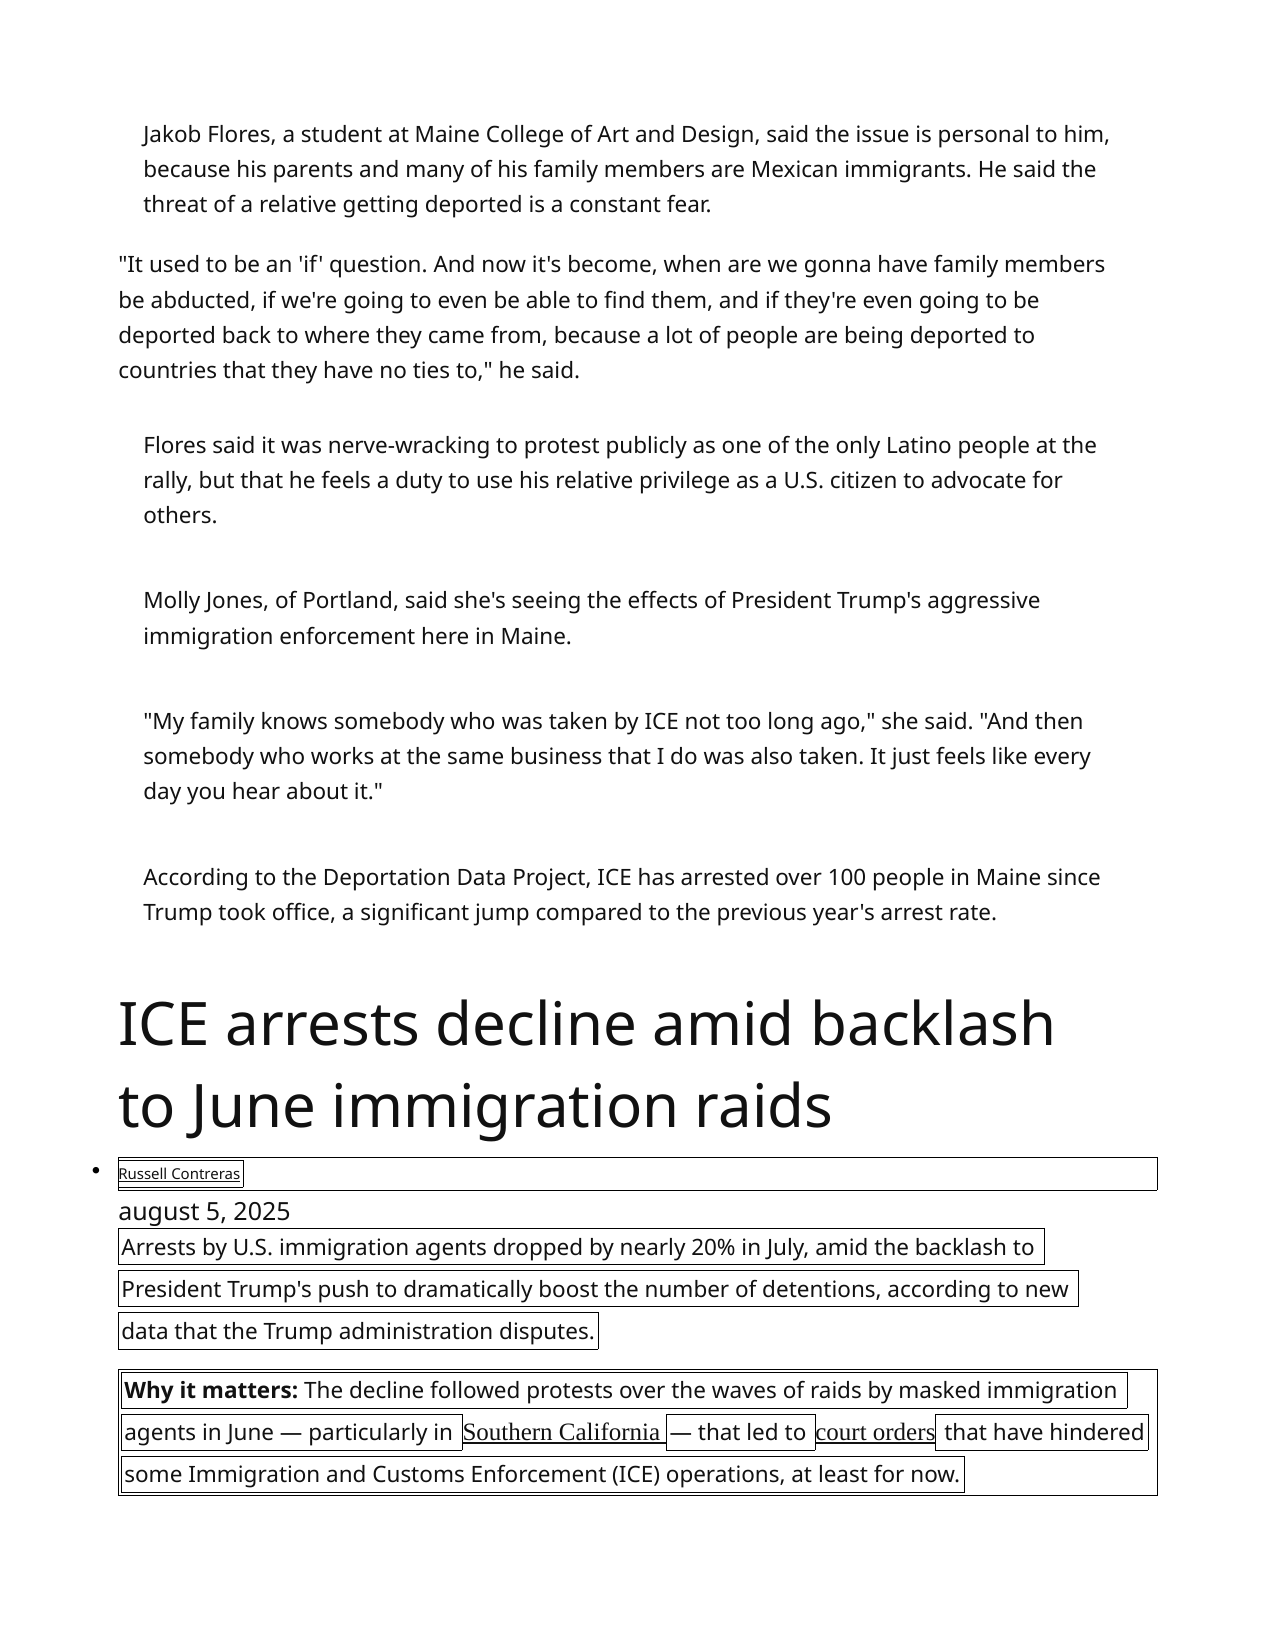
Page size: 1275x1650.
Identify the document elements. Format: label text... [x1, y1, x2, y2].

text "It used to be an 'if' question. And now it's become, when are we gonna have family members be abducted, if we're going to even be able to find them, and if they're even going to be deported back to where they came from, because a lot of people are being deported to countries that they have no ties to," he said. [118, 249, 1117, 385]
text august 5, 2025 [118, 1194, 1117, 1228]
text Molly Jones, of Portland, said she's seeing the effects of President Trump's aggressive immigration enforcement here in Maine. [143, 585, 1132, 651]
text Why it matters: The decline followed protests over the waves of raids by masked immigration agents in June — particularly in Southern California — that led to court orders that have hindered some Immigration and Customs Enforcement (ICE) operations, at least for now. [119, 1370, 1157, 1495]
text "My family knows somebody who was taken by ICE not too long ago," she said. "And then somebody who works at the same business that I do was also taken. It just feels like every day you hear about it." [143, 705, 1132, 806]
list Russell Contreras [119, 1158, 1157, 1190]
subtitle ICE arrests decline amid backlash to June immigration raids [118, 981, 1117, 1145]
text Flores said it was nerve-wracking to protest publicly as one of the only Latino people at the rally, but that he feels a duty to use his relative privilege as a U.S. citizen to advocate for others. [143, 429, 1132, 530]
text According to the Deportation Data Project, ICE has arrested over 100 people in Maine since Trump took office, a significant jump compared to the previous year's arrest rate. [143, 861, 1132, 927]
text Jakob Flores, a student at Maine College of Art and Design, said the issue is personal to him, because his parents and many of his family members are Mexican immigrants. He said the threat of a relative getting deported is a constant fear. [143, 118, 1132, 219]
text Arrests by U.S. immigration agents dropped by nearly 20% in July, amid the backlash to President Trump's push to dramatically boost the number of detentions, according to new data that the Trump administration disputes. [118, 1228, 1117, 1349]
